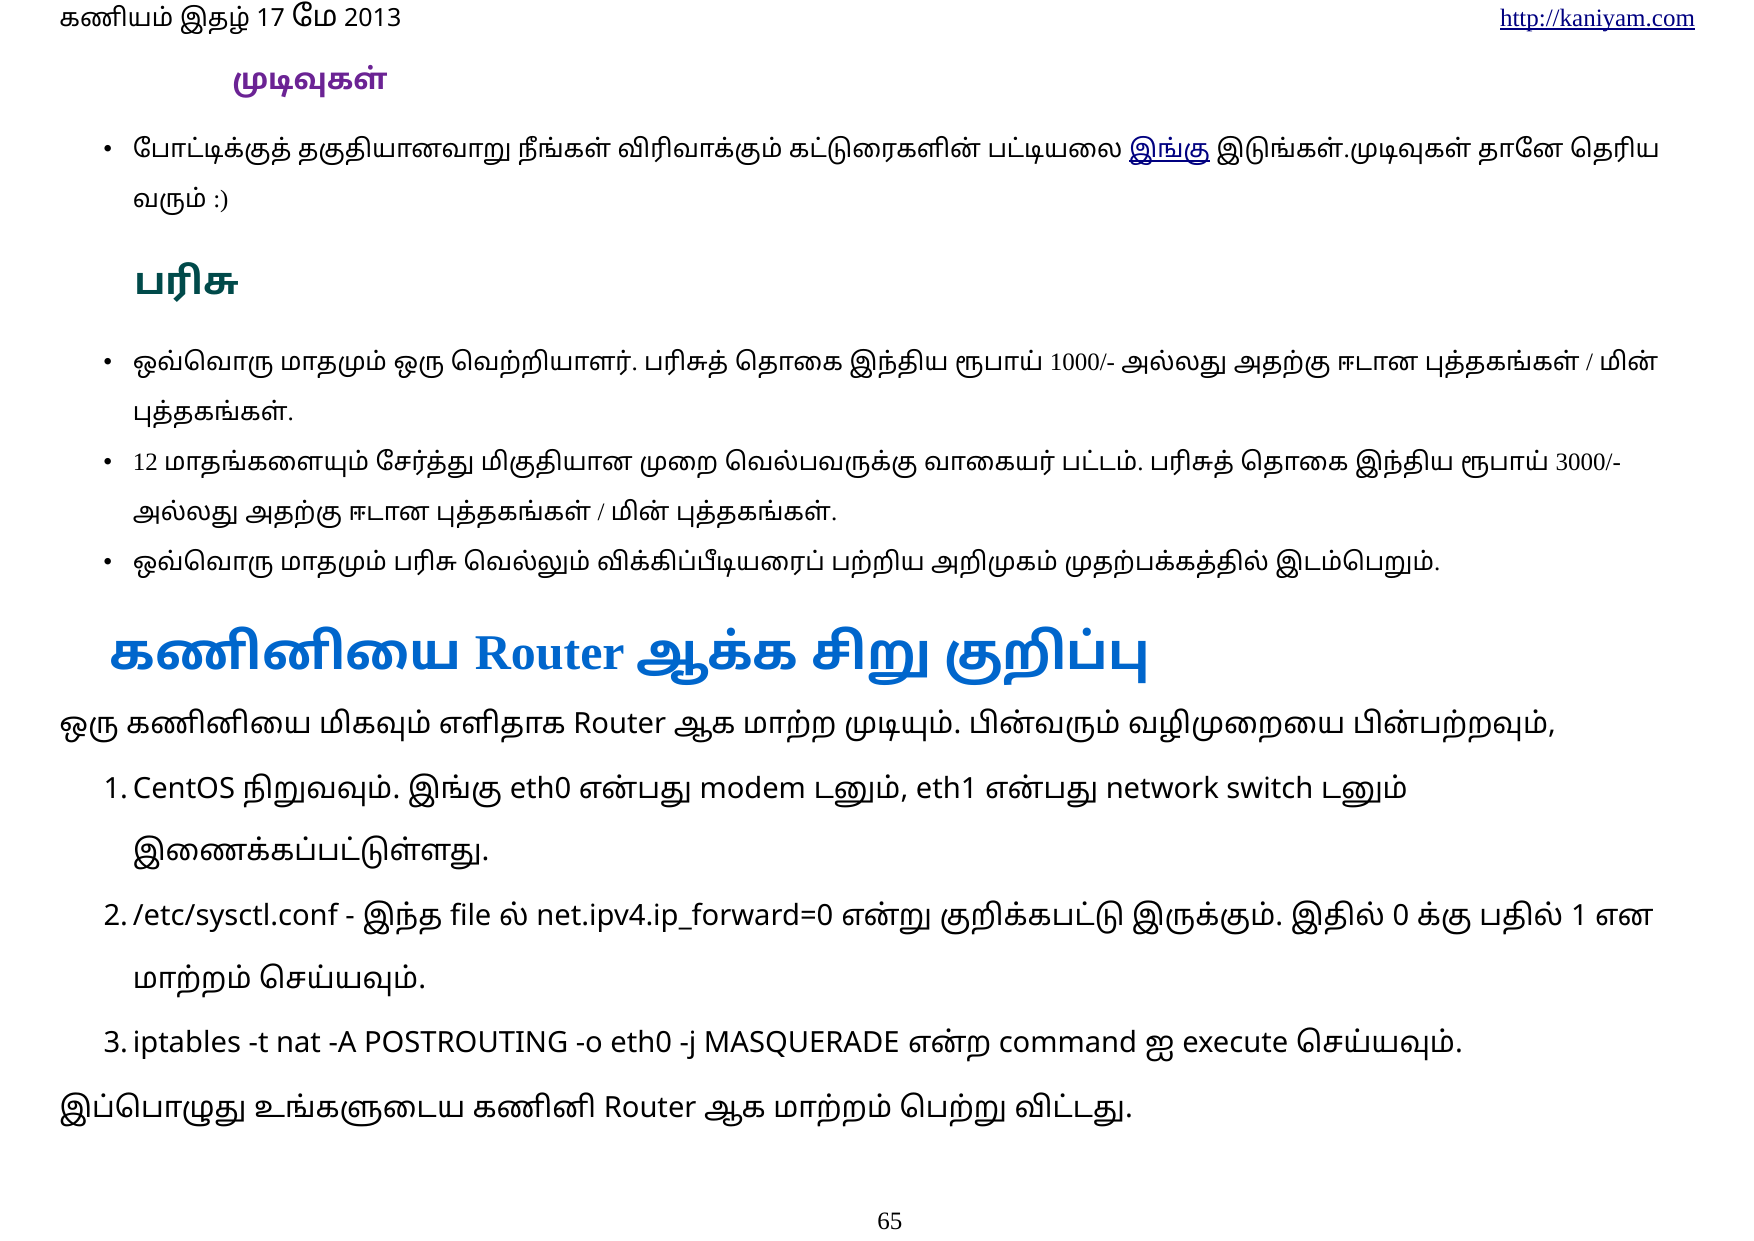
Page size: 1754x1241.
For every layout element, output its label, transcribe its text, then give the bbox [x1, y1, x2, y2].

text ஒரு கணினியை மிகவும் எளிதாக Router ஆக மாற்ற முடியும். பின்வரும் வழிமுறையை பின்பற்றவும், [59, 702, 1695, 745]
list /etc/sysctl.conf - இந்த file ல் net.ipv4.ip_forward=0 என்று குறிக்கபட்டு இருக்கும். இதில் 0 க்கு பதில் 1 என மாற்றம் செய்யவும். [103, 894, 1695, 1000]
subtitle கணினியை Router ஆக்க சிறு குறிப்பு [59, 623, 1695, 690]
list ஒவ்வொரு மாதமும் பரிசு வெல்லும் விக்கிப்பீடியரைப் பற்றிய அறிமுகம் முதற்பக்கத்தில் இடம்பெறும். [103, 547, 1695, 581]
list 12 மாதங்களையும் சேர்த்து மிகுதியான முறை வெல்பவருக்கு வாகையர் பட்டம். பரிசுத் தொகை இந்திய ரூபாய் 3000/- அல்லது அதற்கு ஈடான புத்தகங்கள் / மின் புத்தகங்கள். [103, 447, 1695, 531]
list CentOS நிறுவவும். இங்கு eth0 என்பது modem டனும், eth1 என்பது network switch டனும் இணைக்கப்பட்டுள்ளது. [103, 767, 1695, 873]
subtitle முடிவுகள் [203, 64, 1695, 100]
list ஒவ்வொரு மாதமும் ஒரு வெற்றியாளர். பரிசுத் தொகை இந்திய ரூபாய் 1000/- அல்லது அதற்கு ஈடான புத்தகங்கள் / மின் புத்தகங்கள். [103, 347, 1695, 431]
list போட்டிக்குத் தகுதியானவாறு நீங்கள் விரிவாக்கும் கட்டுரைகளின் பட்டியலை இங்கு இடுங்கள்.முடிவுகள் தானே தெரிய வரும் :) [103, 131, 1695, 218]
text இப்பொழுது உங்களுடைய கணினி Router ஆக மாற்றம் பெற்று விட்டது. [59, 1086, 1695, 1129]
subtitle பரிசு [59, 259, 1695, 310]
list iptables -t nat -A POSTROUTING -o eth0 -j MASQUERADE என்ற command ஐ execute செய்யவும். [103, 1021, 1695, 1064]
